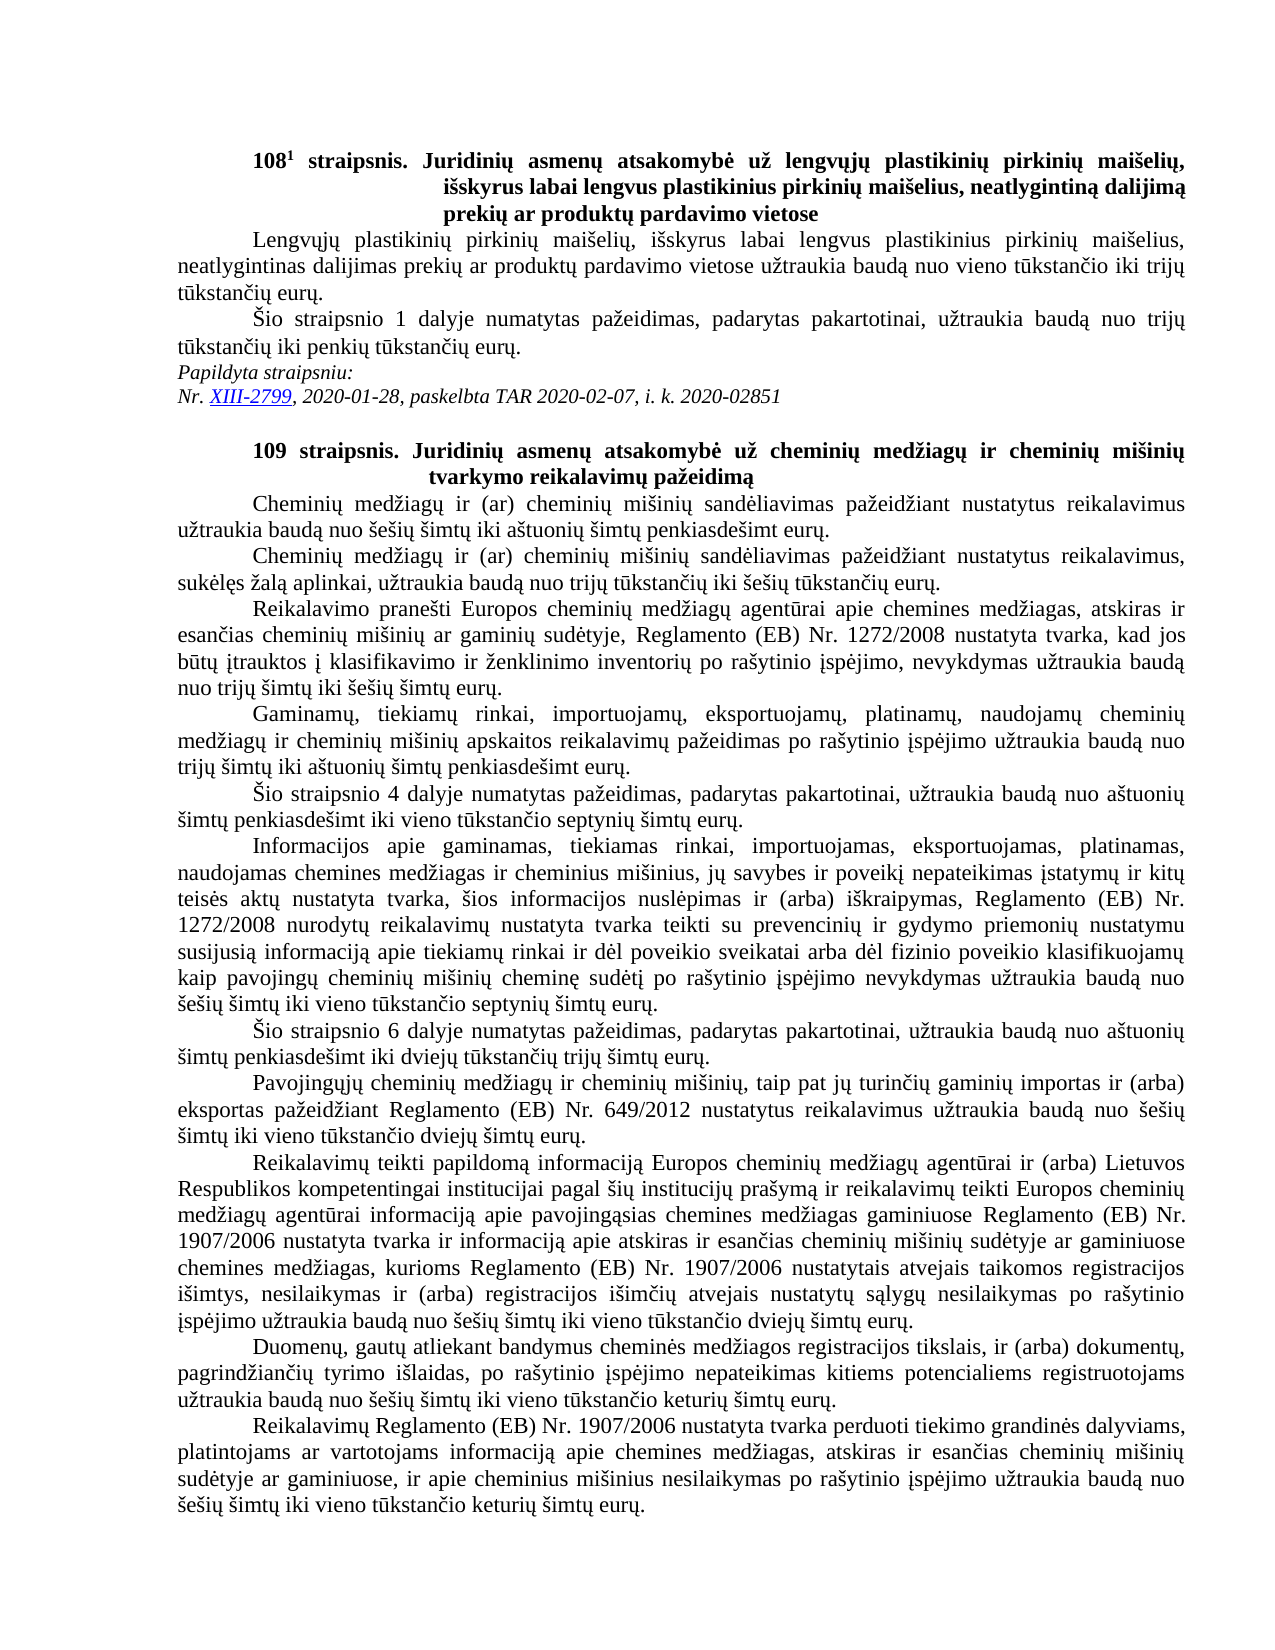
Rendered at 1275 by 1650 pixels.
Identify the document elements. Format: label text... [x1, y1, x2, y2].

text Šio straipsnio 6 dalyje numatytas pažeidimas, padarytas pakartotinai, užtraukia baudą nuo aštuonių šimtų penkiasdešimt iki dviejų tūkstančių trijų šimtų eurų. [177, 1017, 1186, 1069]
text 109 straipsnis. Juridinių asmenų atsakomybė už cheminių medžiagų ir cheminių mišinių tvarkymo reikalavimų pažeidimą [252, 437, 1186, 490]
text Reikalavimų teikti papildomą informaciją Europos cheminių medžiagų agentūrai ir (arba) Lietuvos Respublikos kompetentingai institucijai pagal šių institucijų prašymą ir reikalavimų teikti Europos cheminių medžiagų agentūrai informaciją apie pavojingąsias chemines medžiagas gaminiuose Reglamento (EB) Nr. 1907/2006 nustatyta tvarka ir informaciją apie atskiras ir esančias cheminių mišinių sudėtyje ar gaminiuose chemines medžiagas, kurioms Reglamento (EB) Nr. 1907/2006 nustatytais atvejais taikomos registracijos išimtys, nesilaikymas ir (arba) registracijos išimčių atvejais nustatytų sąlygų nesilaikymas po rašytinio įspėjimo užtraukia baudą nuo šešių šimtų iki vieno tūkstančio dviejų šimtų eurų. [177, 1148, 1186, 1333]
text Reikalavimų Reglamento (EB) Nr. 1907/2006 nustatyta tvarka perduoti tiekimo grandinės dalyviams, platintojams ar vartotojams informaciją apie chemines medžiagas, atskiras ir esančias cheminių mišinių sudėtyje ar gaminiuose, ir apie cheminius mišinius nesilaikymas po rašytinio įspėjimo užtraukia baudą nuo šešių šimtų iki vieno tūkstančio keturių šimtų eurų. [177, 1412, 1186, 1517]
text Cheminių medžiagų ir (ar) cheminių mišinių sandėliavimas pažeidžiant nustatytus reikalavimus užtraukia baudą nuo šešių šimtų iki aštuonių šimtų penkiasdešimt eurų. [177, 490, 1186, 542]
text Šio straipsnio 4 dalyje numatytas pažeidimas, padarytas pakartotinai, užtraukia baudą nuo aštuonių šimtų penkiasdešimt iki vieno tūkstančio septynių šimtų eurų. [177, 779, 1186, 832]
text Gaminamų, tiekiamų rinkai, importuojamų, eksportuojamų, platinamų, naudojamų cheminių medžiagų ir cheminių mišinių apskaitos reikalavimų pažeidimas po rašytinio įspėjimo užtraukia baudą nuo trijų šimtų iki aštuonių šimtų penkiasdešimt eurų. [177, 701, 1186, 779]
text Cheminių medžiagų ir (ar) cheminių mišinių sandėliavimas pažeidžiant nustatytus reikalavimus, sukėlęs žalą aplinkai, užtraukia baudą nuo trijų tūkstančių iki šešių tūkstančių eurų. [177, 542, 1186, 595]
text Šio straipsnio 1 dalyje numatytas pažeidimas, padarytas pakartotinai, užtraukia baudą nuo trijų tūkstančių iki penkių tūkstančių eurų. [177, 305, 1186, 360]
text Papildyta straipsniu: [177, 360, 1186, 384]
text Reikalavimo pranešti Europos cheminių medžiagų agentūrai apie chemines medžiagas, atskiras ir esančias cheminių mišinių ar gaminių sudėtyje, Reglamento (EB) Nr. 1272/2008 nustatyta tvarka, kad jos būtų įtrauktos į klasifikavimo ir ženklinimo inventorių po rašytinio įspėjimo, nevykdymas užtraukia baudą nuo trijų šimtų iki šešių šimtų eurų. [177, 595, 1186, 701]
text Informacijos apie gaminamas, tiekiamas rinkai, importuojamas, eksportuojamas, platinamas, naudojamas chemines medžiagas ir cheminius mišinius, jų savybes ir poveikį nepateikimas įstatymų ir kitų teisės aktų nustatyta tvarka, šios informacijos nuslėpimas ir (arba) iškraipymas, Reglamento (EB) Nr. 1272/2008 nurodytų reikalavimų nustatyta tvarka teikti su prevencinių ir gydymo priemonių nustatymu susijusią informaciją apie tiekiamų rinkai ir dėl poveikio sveikatai arba dėl fizinio poveikio klasifikuojamų kaip pavojingų cheminių mišinių cheminę sudėtį po rašytinio įspėjimo nevykdymas užtraukia baudą nuo šešių šimtų iki vieno tūkstančio septynių šimtų eurų. [177, 832, 1186, 1017]
text Pavojingųjų cheminių medžiagų ir cheminių mišinių, taip pat jų turinčių gaminių importas ir (arba) eksportas pažeidžiant Reglamento (EB) Nr. 649/2012 nustatytus reikalavimus užtraukia baudą nuo šešių šimtų iki vieno tūkstančio dviejų šimtų eurų. [177, 1069, 1186, 1148]
text 1081 straipsnis. Juridinių asmenų atsakomybė už lengvųjų plastikinių pirkinių maišelių, išskyrus labai lengvus plastikinius pirkinių maišelius, neatlygintiną dalijimą prekių ar produktų pardavimo vietose [252, 147, 1186, 226]
text Nr. XIII-2799, 2020-01-28, paskelbta TAR 2020-02-07, i. k. 2020-02851 [177, 384, 1186, 408]
text Lengvųjų plastikinių pirkinių maišelių, išskyrus labai lengvus plastikinius pirkinių maišelius, neatlygintinas dalijimas prekių ar produktų pardavimo vietose užtraukia baudą nuo vieno tūkstančio iki trijų tūkstančių eurų. [177, 226, 1186, 305]
text Duomenų, gautų atliekant bandymus cheminės medžiagos registracijos tikslais, ir (arba) dokumentų, pagrindžiančių tyrimo išlaidas, po rašytinio įspėjimo nepateikimas kitiems potencialiems registruotojams užtraukia baudą nuo šešių šimtų iki vieno tūkstančio keturių šimtų eurų. [177, 1333, 1186, 1412]
